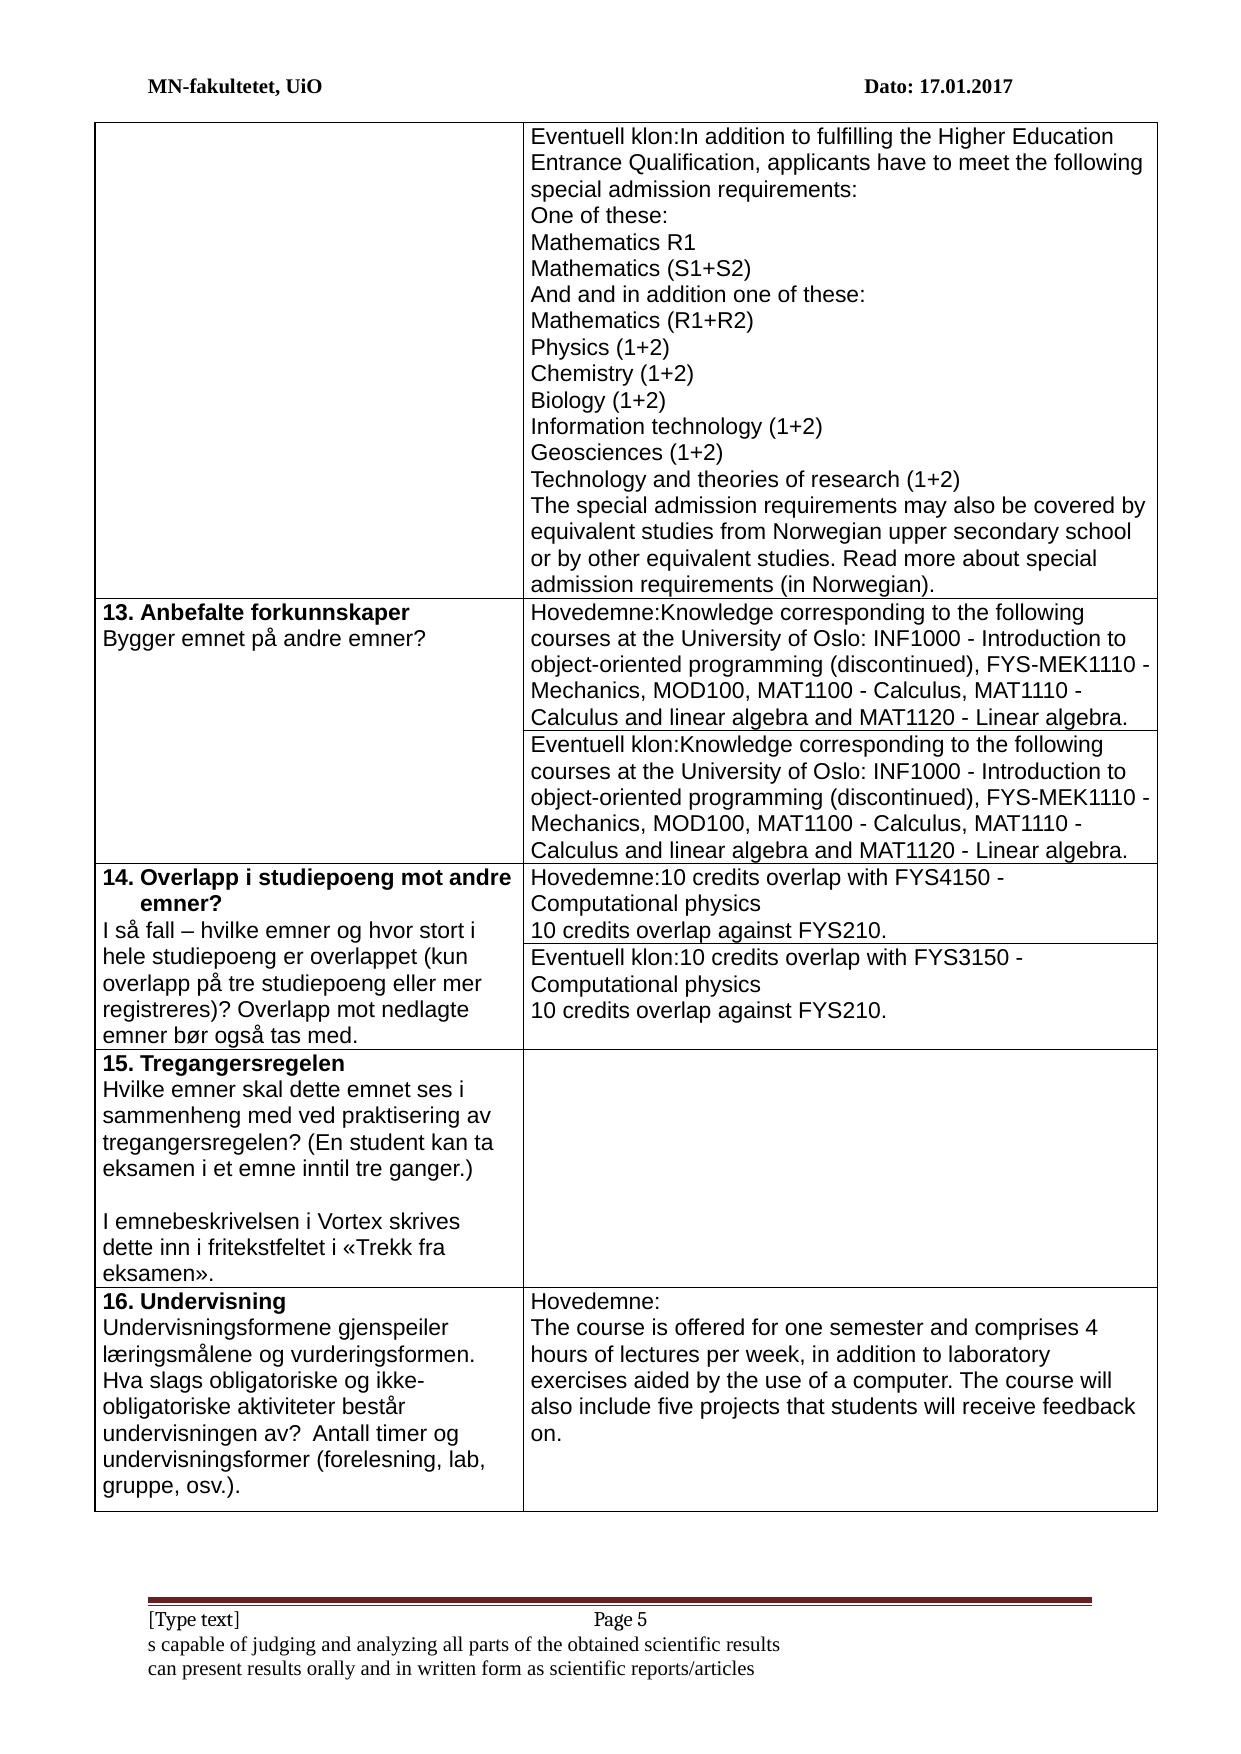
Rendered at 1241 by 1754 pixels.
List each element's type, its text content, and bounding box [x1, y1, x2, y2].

table_cell Anbefalte forkunnskaper Bygger emnet på andre emner? [96, 599, 523, 863]
table_cell [96, 123, 523, 597]
table_cell [1158, 943, 1240, 1048]
table_cell Hovedemne:10 credits overlap with FYS4150 - Computational physics 10 credits overlap against FYS210. [524, 864, 1157, 943]
table_cell [1158, 598, 1240, 730]
table_cell Eventuell klon:10 credits overlap with FYS3150 - Computational physics 10 credits overlap against FYS210. [524, 944, 1157, 1048]
table_cell [524, 1050, 1157, 1287]
table_cell Eventuell klon:In addition to fulfilling the Higher Education Entrance Qualification, applicants have to meet the following special admission requirements: One of these: Mathematics R1 Mathematics (S1+S2) And and in addition one of these: Mathematics (R1+R2) Physics (1+2) Chemistry (1+2) Biology (1+2) Information technology (1+2) Geosciences (1+2) Technology and theories of research (1+2) The special admission requirements may also be covered by equivalent studies from Norwegian upper secondary school or by other equivalent studies. Read more about special admission requirements (in Norwegian). [524, 123, 1157, 597]
table_cell Hovedemne:Knowledge corresponding to the following courses at the University of Oslo: INF1000 - Introduction to object-oriented programming (discontinued), FYS-MEK1110 - Mechanics, MOD100, MAT1100 - Calculus, MAT1110 - Calculus and linear algebra and MAT1120 - Linear algebra. [524, 599, 1157, 730]
table_cell [1158, 122, 1240, 597]
table_cell Undervisning Undervisningsformene gjenspeiler læringsmålene og vurderingsformen. Hva slags obligatoriske og ikke-obligatoriske aktiviteter består undervisningen av? Antall timer og undervisningsformer (forelesning, lab, gruppe, osv.). [96, 1288, 523, 1511]
table_cell [1158, 730, 1240, 863]
table_cell [1158, 863, 1240, 943]
table_cell Eventuell klon:Knowledge corresponding to the following courses at the University of Oslo: INF1000 - Introduction to object-oriented programming (discontinued), FYS-MEK1110 - Mechanics, MOD100, MAT1100 - Calculus, MAT1110 - Calculus and linear algebra and MAT1120 - Linear algebra. [524, 731, 1157, 863]
table_cell Tregangersregelen Hvilke emner skal dette emnet ses i sammenheng med ved praktisering av tregangersregelen? (En student kan ta eksamen i et emne inntil tre ganger.) I emnebeskrivelsen i Vortex skrives dette inn i fritekstfeltet i «Trekk fra eksamen». [96, 1050, 523, 1287]
table_cell Hovedemne: The course is offered for one semester and comprises 4 hours of lectures per week, in addition to laboratory exercises aided by the use of a computer. The course will also include five projects that students will receive feedback on. [524, 1288, 1157, 1511]
table_cell [1158, 1049, 1240, 1287]
table_cell Overlapp i studiepoeng mot andre emner? I så fall – hvilke emner og hvor stort i hele studiepoeng er overlappet (kun overlapp på tre studiepoeng eller mer registreres)? Overlapp mot nedlagte emner bør også tas med. [96, 864, 523, 1048]
table_cell [1158, 1287, 1240, 1511]
